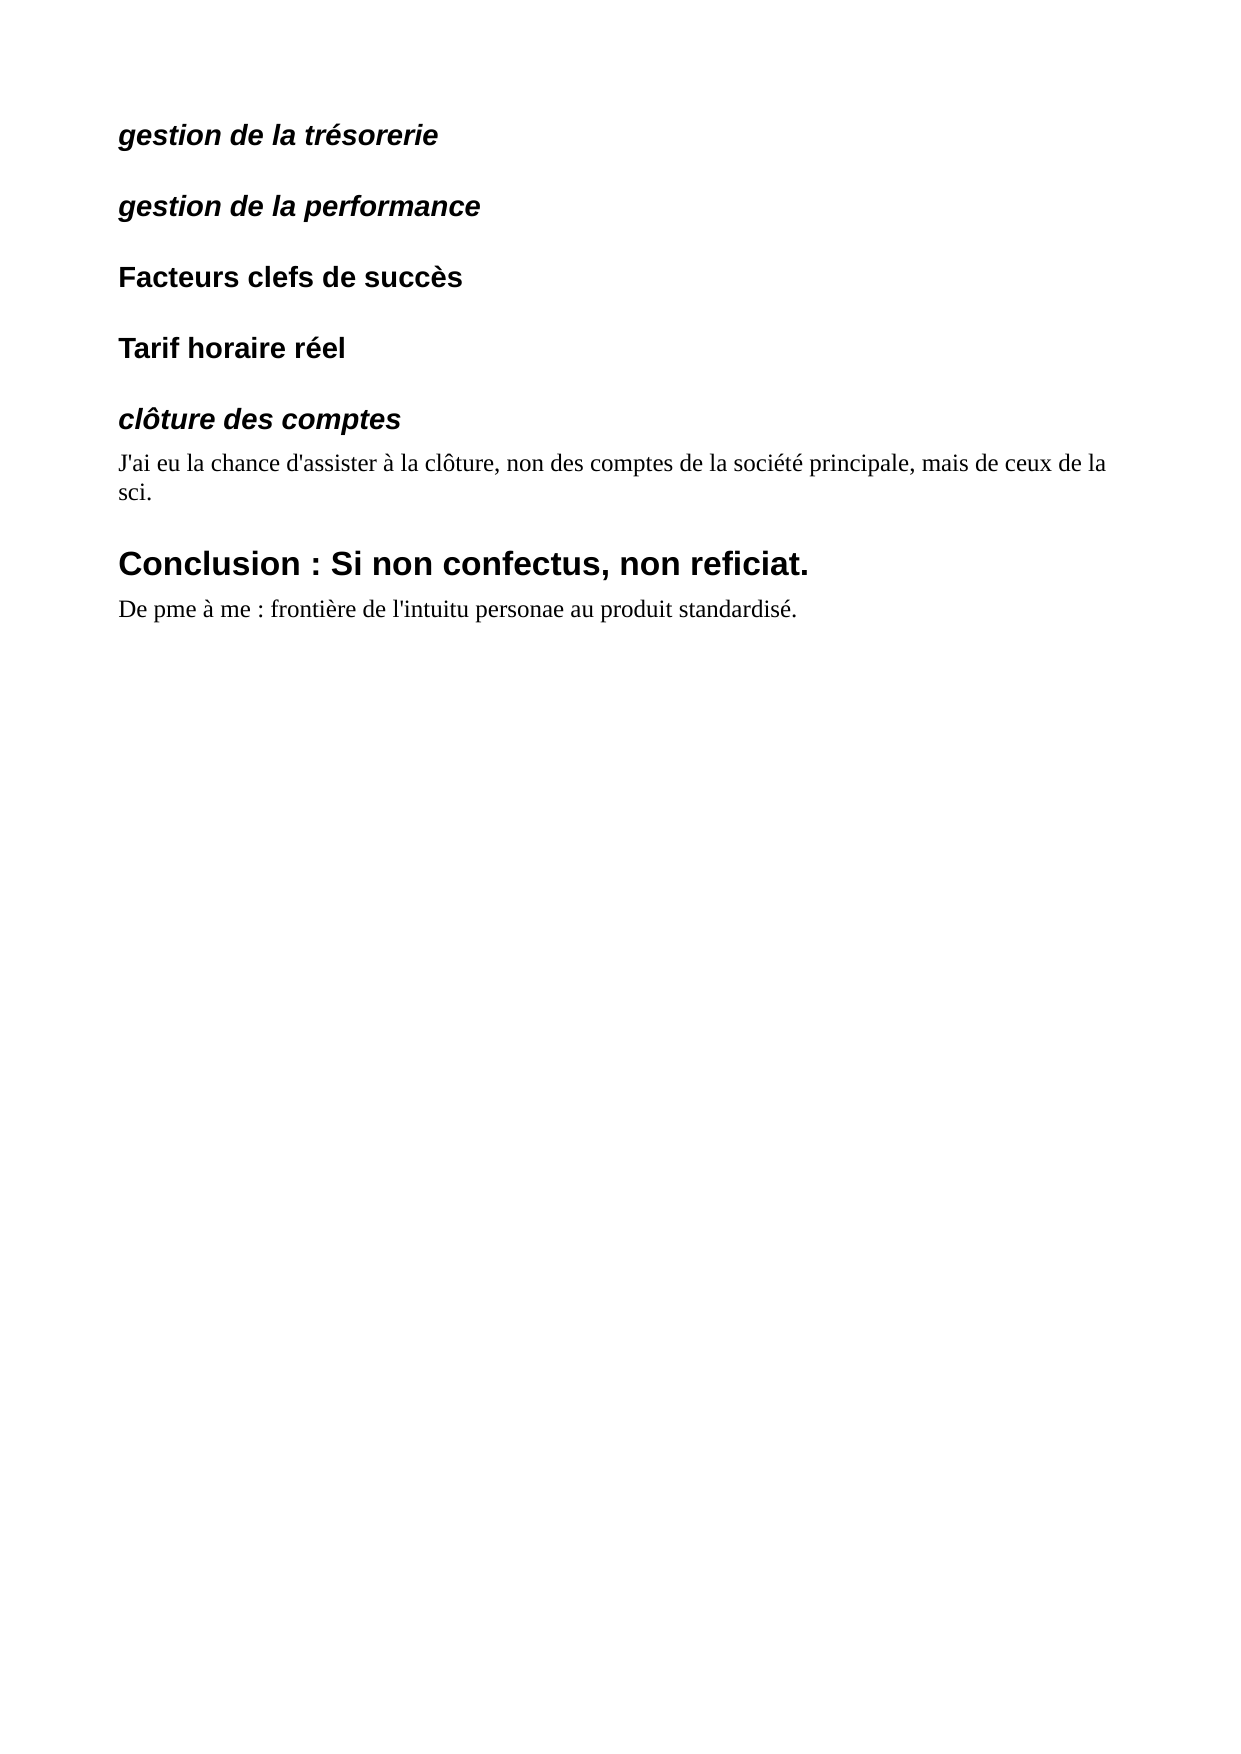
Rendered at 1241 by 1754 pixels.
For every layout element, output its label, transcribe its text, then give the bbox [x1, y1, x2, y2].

subtitle clôture des comptes [118, 402, 1122, 436]
text De pme à me : frontière de l'intuitu personae au produit standardisé. [118, 594, 1122, 623]
subtitle Facteurs clefs de succès [118, 260, 1122, 294]
subtitle gestion de la performance [118, 189, 1122, 223]
subtitle Tarif horaire réel [118, 331, 1122, 365]
subtitle gestion de la trésorerie [118, 118, 1122, 152]
text J'ai eu la chance d'assister à la clôture, non des comptes de la société principale, mais de ceux de la sci. [118, 448, 1122, 506]
subtitle Conclusion : Si non confectus, non reficiat. [118, 543, 1122, 582]
